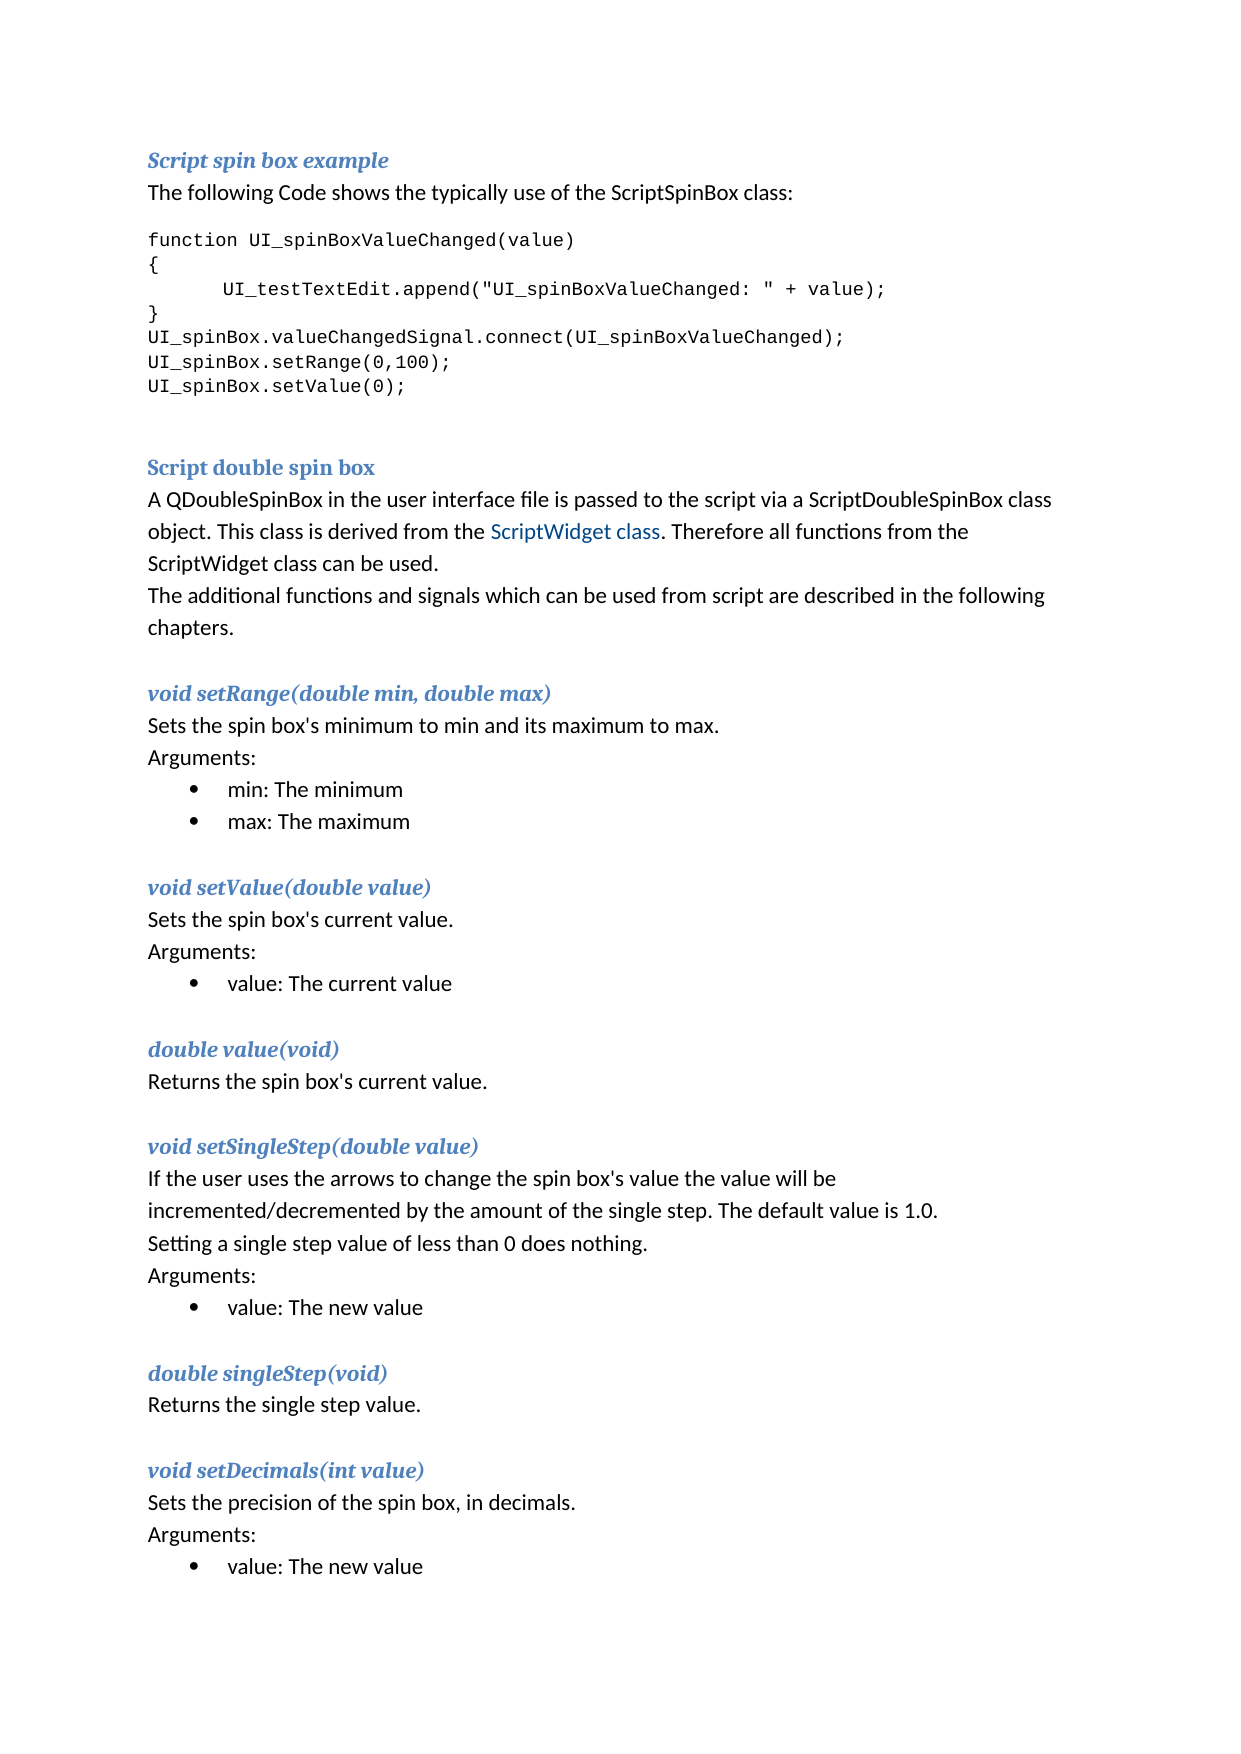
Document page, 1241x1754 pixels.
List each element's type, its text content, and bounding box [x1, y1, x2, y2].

subtitle void setValue(double value) [148, 875, 1093, 901]
subtitle void setRange(double min, double max) [148, 681, 1093, 707]
text UI_testTextEdit.append("UI_spinBoxValueChanged: " + value); [148, 279, 1093, 301]
text Sets the precision of the spin box, in decimals. [148, 1488, 1093, 1516]
list min: The minimum [190, 775, 1093, 803]
text UI_spinBox.setRange(0,100); [148, 353, 1093, 374]
text UI_spinBox.setValue(0); [148, 377, 1093, 398]
text incremented/decremented by the amount of the single step. The default value is 1.0. [148, 1197, 1093, 1224]
text Sets the spin box's current value. [148, 905, 1093, 933]
text } [148, 304, 1093, 325]
text The additional functions and signals which can be used from script are described in the following chapters. [148, 581, 1093, 641]
list value: The current value [190, 969, 1093, 997]
subtitle void setSingleStep(double value) [148, 1134, 1093, 1161]
list max: The maximum [190, 807, 1093, 836]
text Arguments: [148, 743, 1093, 771]
list value: The new value [190, 1552, 1093, 1581]
text If the user uses the arrows to change the spin box's value the value will be [148, 1164, 1093, 1192]
text Arguments: [148, 1261, 1093, 1289]
text UI_spinBox.valueChangedSignal.connect(UI_spinBoxValueChanged); [148, 328, 1093, 349]
text A QDoubleSpinBox in the user interface file is passed to the script via a ScriptDoubleSpinBox class object. This class is derived from the ScriptWidget class. Therefore all functions from the ScriptWidget class can be used. [148, 485, 1093, 577]
text { [148, 255, 1093, 276]
text Returns the single step value. [148, 1391, 1093, 1419]
subtitle Script spin box example [148, 148, 1093, 174]
subtitle double singleStep(void) [148, 1360, 1093, 1387]
list value: The new value [190, 1293, 1093, 1321]
text Setting a single step value of less than 0 does nothing. [148, 1229, 1093, 1257]
text Returns the spin box's current value. [148, 1067, 1093, 1095]
text The following Code shows the typically use of the ScriptSpinBox class: [148, 178, 1093, 206]
subtitle void setDecimals(int value) [148, 1458, 1093, 1484]
text Sets the spin box's minimum to min and its maximum to max. [148, 711, 1093, 739]
text Arguments: [148, 937, 1093, 965]
subtitle Script double spin box [148, 454, 1093, 481]
subtitle double value(void) [148, 1037, 1093, 1063]
text Arguments: [148, 1520, 1093, 1548]
text function UI_spinBoxValueChanged(value) [148, 231, 1093, 252]
